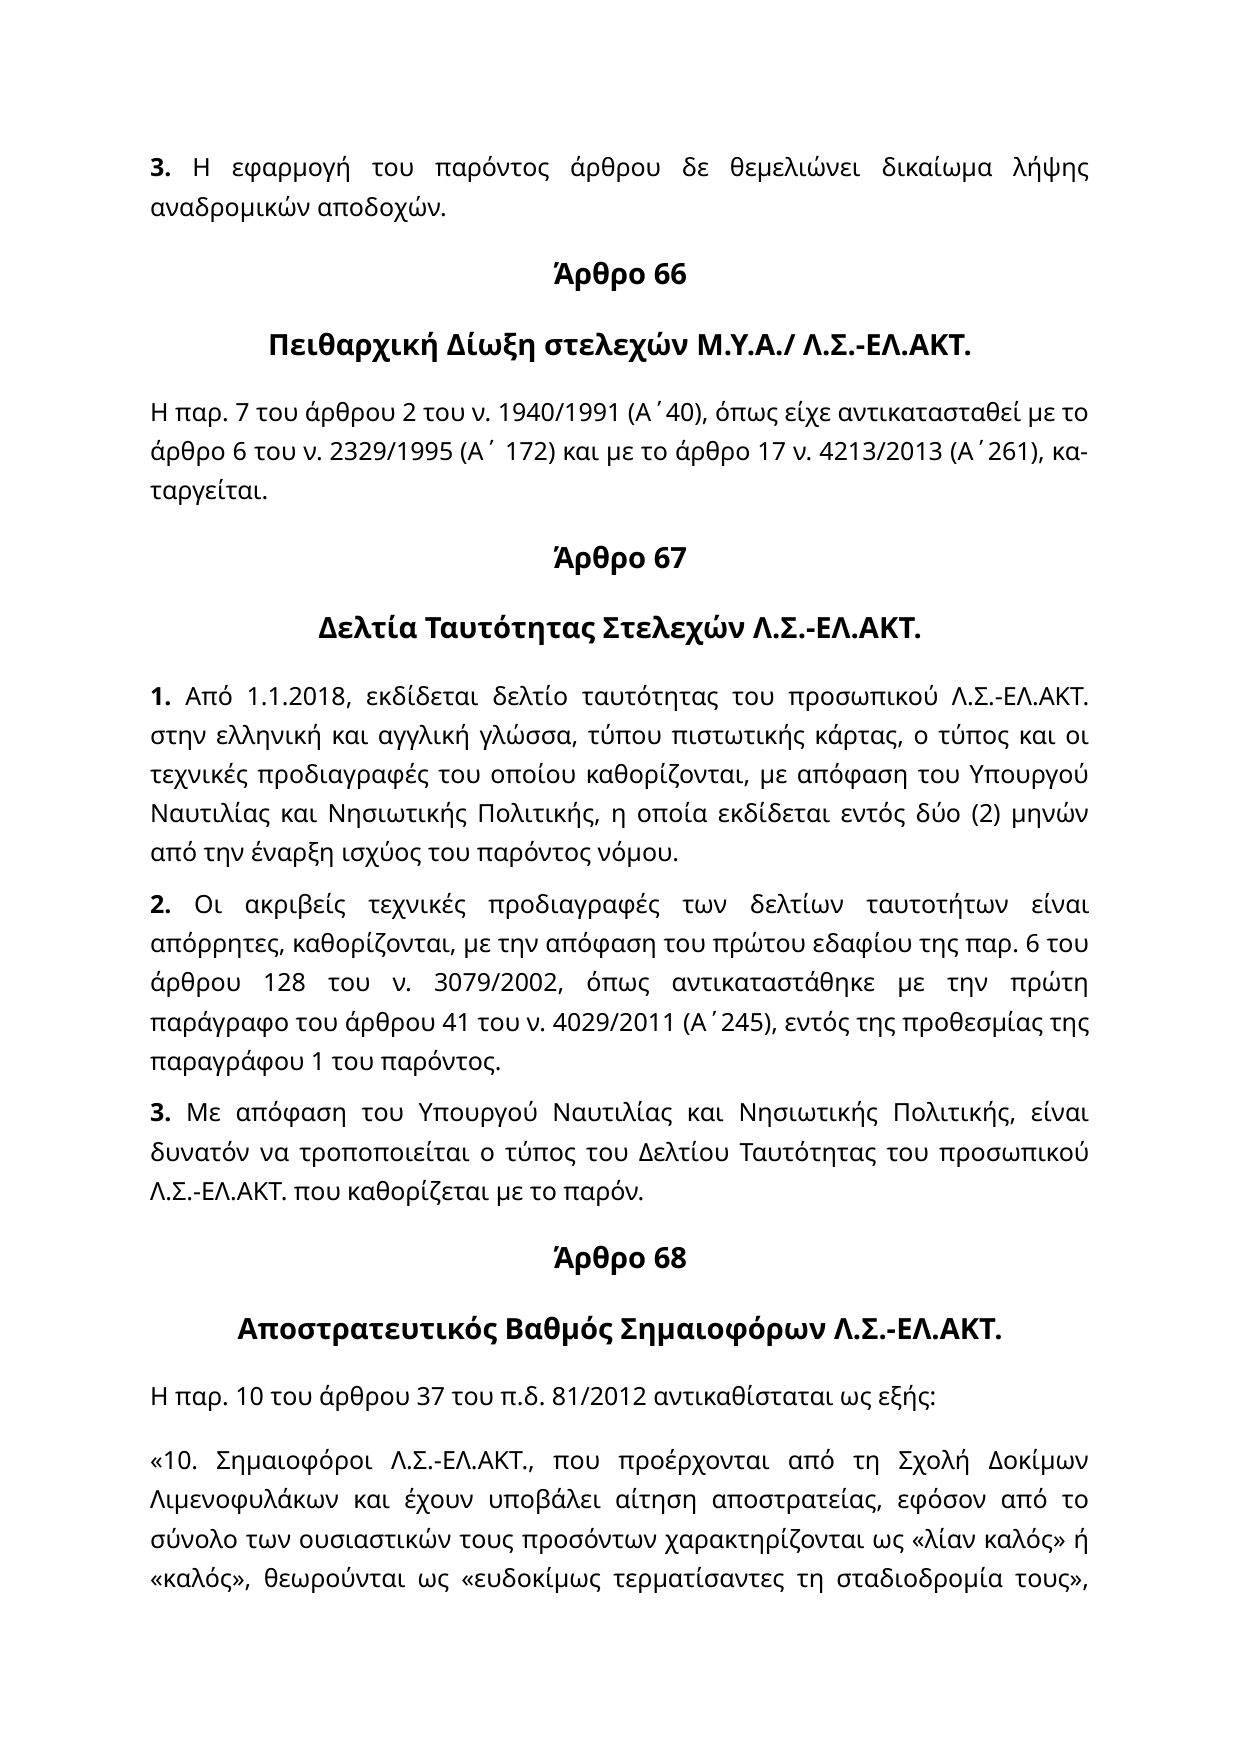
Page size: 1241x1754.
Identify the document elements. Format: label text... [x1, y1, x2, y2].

text 3. Η εφαρμογή του παρόντος άρθρου δε θεμελιώνει δικαίωμα λήψης αναδρομικών αποδοχών. [150, 150, 1090, 223]
text 3. Με απόφαση του Υπουργού Ναυτιλίας και Νησιωτικής Πολιτικής, είναι δυνατόν να τροποποιείται ο τύπος του Δελτίου Ταυτότητας του προσωπικού Λ.Σ.-ΕΛ.ΑΚΤ. που καθορίζεται με το παρόν. [150, 1095, 1090, 1207]
text Η παρ. 10 του άρθρου 37 του π.δ. 81/2012 αντικαθίσταται ως εξής: [150, 1379, 1090, 1413]
text 1. Από 1.1.2018, εκδίδεται δελτίο ταυτότητας του προσωπικού Λ.Σ.-ΕΛ.ΑΚΤ. στην ελληνική και αγγλική γλώσσα, τύπου πιστωτικής κάρτας, ο τύπος και οι τεχνικές προδιαγραφές του οποίου καθορίζονται, με απόφαση του Υπουργού Ναυτιλίας και Νησιωτικής Πολιτικής, η οποία εκδίδεται εντός δύο (2) μηνών από την έναρξη ισχύος του παρόντος νόμου. [150, 678, 1090, 869]
subtitle Άρθρο 67 [150, 537, 1090, 577]
subtitle Πειθαρχική Δίωξη στελεχών Μ.Υ.Α./ Λ.Σ.-ΕΛ.ΑΚΤ. [150, 324, 1090, 364]
subtitle Αποστρατευτικός Βαθμός Σημαιοφόρων Λ.Σ.-ΕΛ.ΑΚΤ. [150, 1308, 1090, 1348]
subtitle Άρθρο 68 [150, 1237, 1090, 1277]
subtitle Δελτία Ταυτότητας Στελεχών Λ.Σ.-ΕΛ.ΑΚΤ. [150, 608, 1090, 647]
subtitle Άρθρο 66 [150, 253, 1090, 293]
text «10. Σημαιοφόροι Λ.Σ.-ΕΛ.ΑΚΤ., που προέρχονται από τη Σχολή Δοκίμων Λιμενοφυλάκων και έχουν υποβάλει αίτηση αποστρατείας, εφόσον από το σύνολο των ουσιαστικών τους προσόντων χαρακτηρίζονται ως «λίαν καλός» ή «καλός», θεωρούνται ως «ευδοκίμως τερματίσαντες τη σταδιοδρομία τους», [150, 1443, 1090, 1594]
text 2. Οι ακριβείς τεχνικές προδιαγραφές των δελτίων ταυτοτήτων είναι απόρρητες, καθορίζονται, με την απόφαση του πρώτου εδαφίου της παρ. 6 του άρθρου 128 του ν. 3079/2002, όπως αντικαταστάθηκε με την πρώτη παράγραφο του άρθρου 41 του ν. 4029/2011 (Α΄245), εντός της προθεσμίας της παραγράφου 1 του παρόντος. [150, 887, 1090, 1077]
text Η παρ. 7 του άρθρου 2 του ν. 1940/1991 (Α΄40), όπως είχε αντικατασταθεί με το άρθρο 6 του ν. 2329/1995 (Α΄ 172) και με το άρθρο 17 ν. 4213/2013 (Α΄261), κα- ταργείται. [150, 394, 1090, 507]
